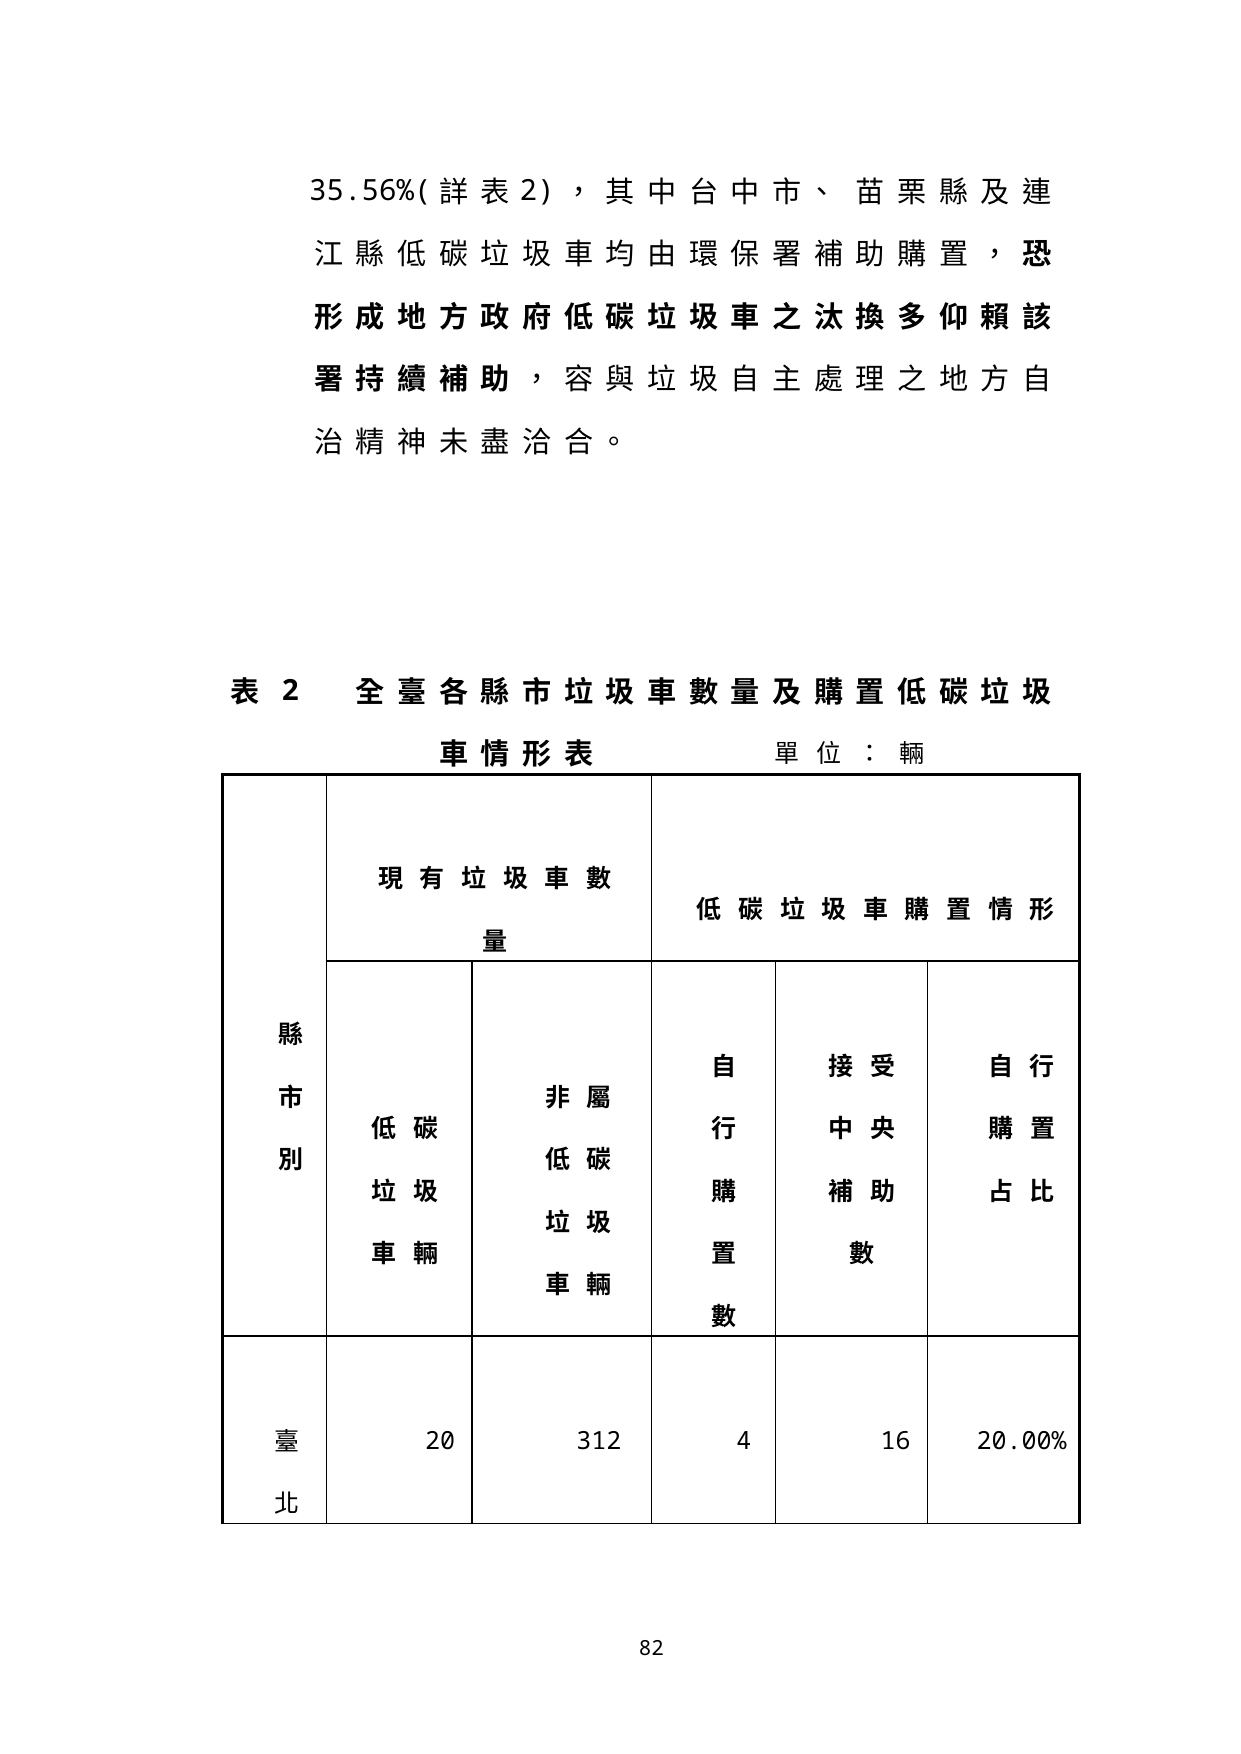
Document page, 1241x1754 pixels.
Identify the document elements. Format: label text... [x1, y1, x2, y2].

text 表2 全臺各縣市垃圾車數量及購置低碳垃圾車情形表 單位：輛 [208, 648, 1058, 773]
table_cell 非屬低碳垃圾車輛 [473, 962, 651, 1335]
table_cell 自行購置 占比 [928, 962, 1078, 1335]
table_cell 自行購置數 [652, 962, 775, 1335]
table_cell 接受中央補助數 [776, 962, 927, 1335]
table_cell 低碳垃圾車輛 [327, 962, 471, 1335]
table_cell 16 [776, 1337, 927, 1523]
text 35.56%(詳表2)，其中台中市、苗栗縣及連江縣低碳垃圾車均由環保署補助購置，恐形成地方政府低碳垃圾車之汰換多仰賴該署持續補助，容與垃圾自主處理之地方自治精神未盡洽合。 [271, 148, 1058, 460]
table_cell 20.00% [928, 1337, 1078, 1523]
table_cell 4 [652, 1337, 775, 1523]
table_header 縣市別 [224, 776, 326, 1335]
table_cell 312 [473, 1337, 651, 1523]
table_cell 20 [327, 1337, 471, 1523]
table_header 低碳垃圾車購置情形 [652, 776, 1078, 960]
table_header 現有垃圾車數量 [327, 776, 651, 960]
table_cell 臺北 [224, 1337, 326, 1523]
